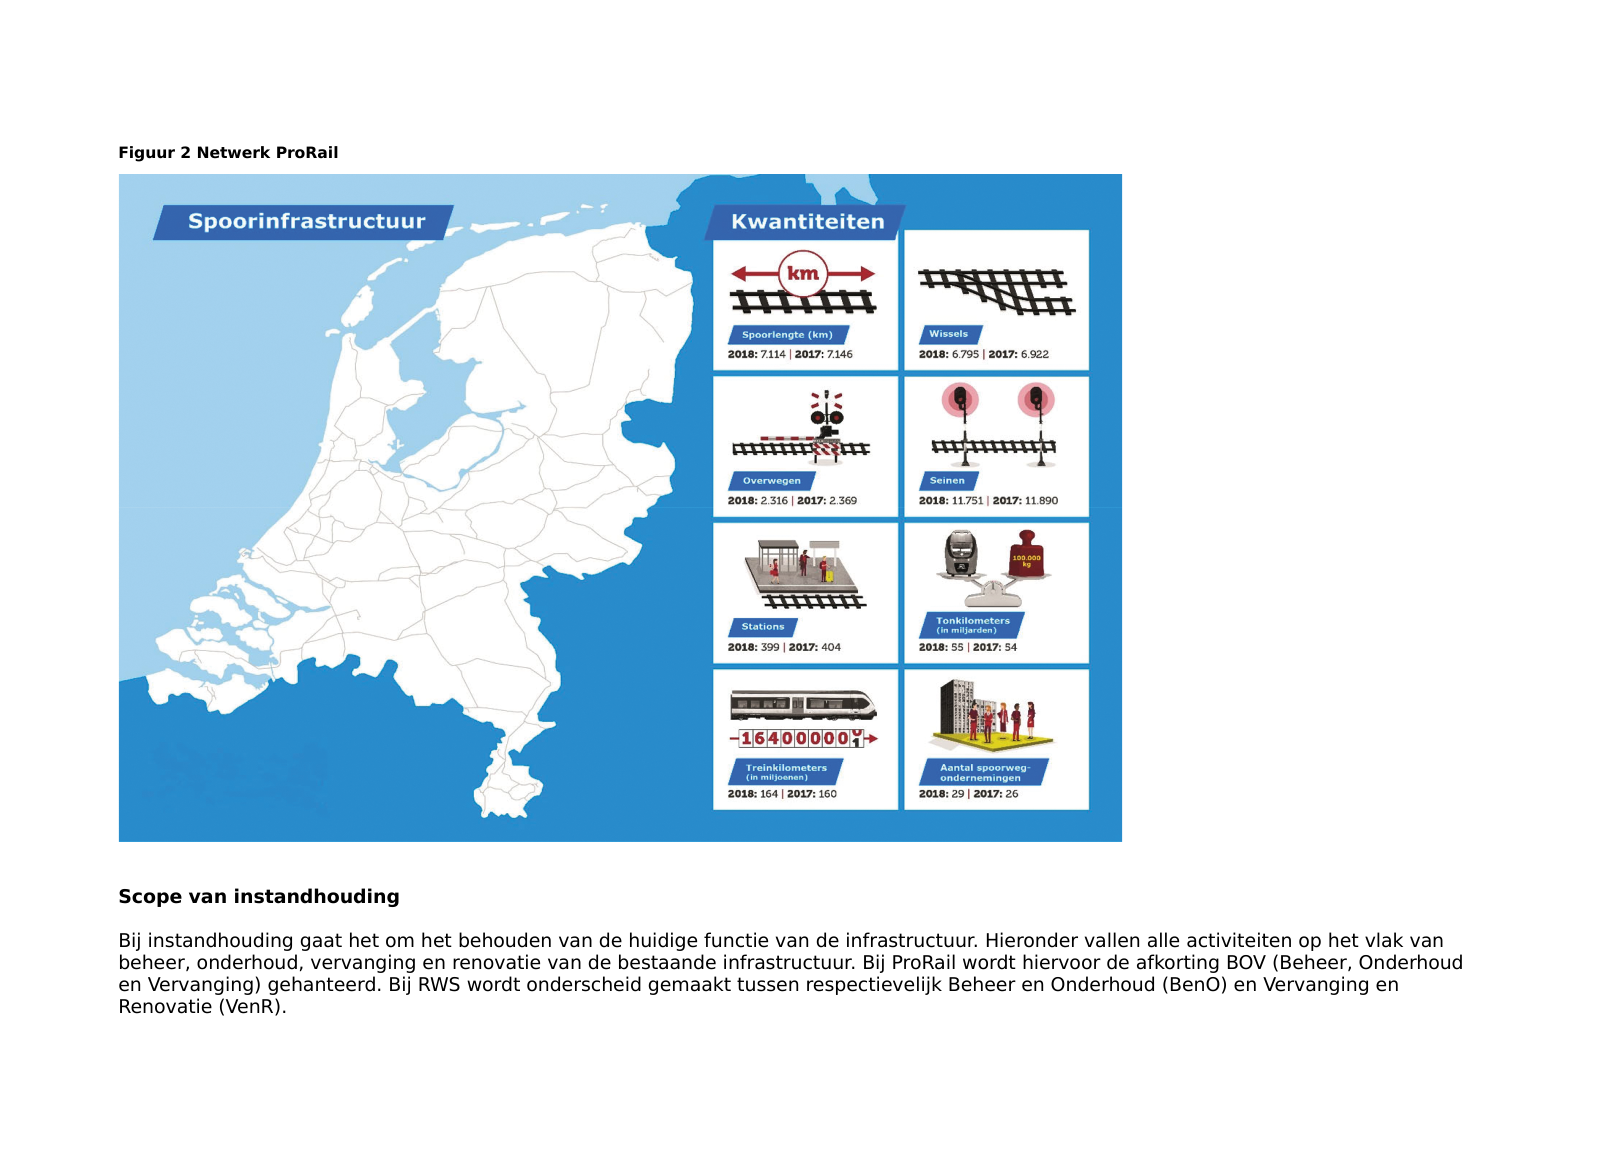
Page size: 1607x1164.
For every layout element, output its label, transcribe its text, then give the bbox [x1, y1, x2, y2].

text Bij instandhouding gaat het om het behouden van de huidige functie van de infrastructuur. Hieronder vallen alle activiteiten op het vlak van beheer, onderhoud, vervanging en renovatie van de bestaande infrastructuur. Bij ProRail wordt hiervoor de afkorting BOV (Beheer, Onderhoud en Vervanging) gehanteerd. Bij RWS wordt onderscheid gemaakt tussen respectievelijk Beheer en Onderhoud (BenO) en Vervanging en Renovatie (VenR). [118, 930, 1488, 1018]
text Figuur 2 Netwerk ProRail [118, 144, 1122, 162]
subtitle Scope van instandhouding [118, 886, 1488, 907]
picture [118, 174, 1123, 842]
